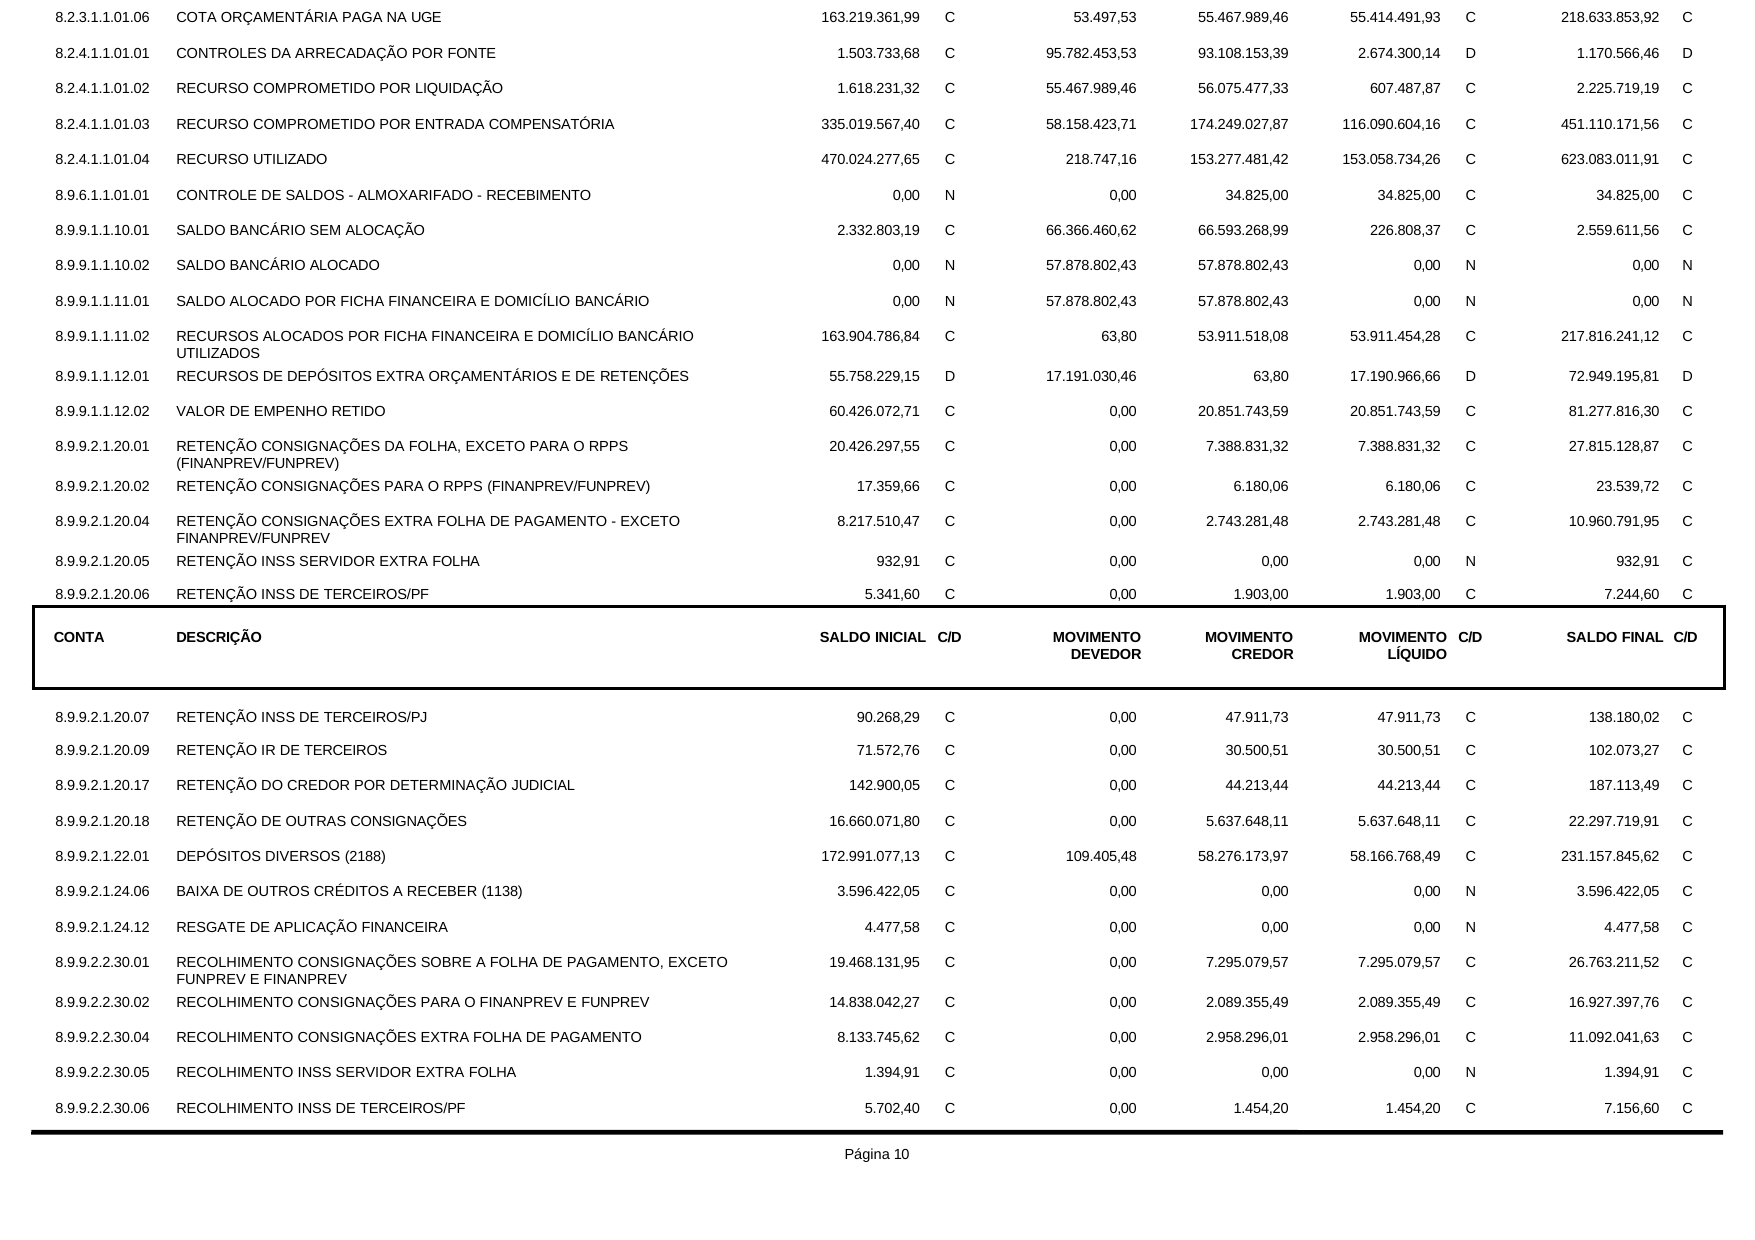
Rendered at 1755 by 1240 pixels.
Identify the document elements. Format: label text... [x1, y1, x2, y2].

table_cell 8.9.9.2.1.20.04 [33, 504, 163, 550]
table_cell 0,00 [1168, 1055, 1320, 1091]
table_cell C [1451, 768, 1519, 803]
table_cell 47.911,73 [1320, 690, 1451, 732]
table_cell 451.110.171,56 [1519, 106, 1668, 142]
table_header CONTA [35, 608, 163, 687]
table_cell C [1451, 429, 1519, 475]
table_cell 1.394,91 [772, 1055, 930, 1091]
table_cell 16.660.071,80 [772, 803, 930, 838]
table_cell RETENÇÃO INSS DE TERCEIROS/PF [163, 579, 781, 604]
table_cell 8.9.9.2.2.30.04 [33, 1020, 163, 1055]
table_cell 0,00 [1519, 248, 1668, 283]
table_cell 8.9.9.2.1.20.06 [33, 579, 163, 604]
table_cell 26.763.211,52 [1519, 945, 1668, 991]
table_cell 1.394,91 [1519, 1055, 1668, 1091]
table_cell RECOLHIMENTO INSS DE TERCEIROS/PF [163, 1091, 772, 1126]
table_cell C [930, 71, 997, 106]
table_cell 53.497,53 [998, 0, 1164, 35]
table_cell 20.851.743,59 [1164, 394, 1316, 429]
table_cell C [930, 0, 997, 35]
table_cell 8.9.9.2.2.30.01 [33, 945, 163, 991]
table_cell 0,00 [1316, 550, 1451, 579]
table_cell 8.9.9.1.1.12.02 [33, 394, 163, 429]
table_cell C [930, 690, 1006, 732]
table_cell 8.9.9.2.1.20.17 [33, 768, 163, 803]
table_cell RECURSO COMPROMETIDO POR LIQUIDAÇÃO [163, 71, 781, 106]
table_cell 34.825,00 [1519, 177, 1668, 212]
table_cell C [1451, 1091, 1519, 1126]
table_cell D [1451, 35, 1519, 71]
table_cell C [1451, 945, 1519, 991]
table_cell 8.9.9.2.1.20.05 [33, 550, 163, 579]
table_cell 0,00 [1320, 874, 1451, 909]
table_cell 8.9.9.1.1.11.02 [33, 319, 163, 364]
table_cell C [1451, 991, 1519, 1020]
table_cell RECURSO UTILIZADO [163, 142, 781, 177]
table_header C/D [1451, 608, 1519, 687]
table_cell C [930, 35, 997, 71]
table_cell 8.9.9.2.1.24.06 [33, 874, 163, 909]
table_cell RETENÇÃO INSS SERVIDOR EXTRA FOLHA [163, 550, 781, 579]
table_cell 2.958.296,01 [1168, 1020, 1320, 1055]
table_cell 138.180,02 [1519, 690, 1668, 732]
table_cell RECOLHIMENTO CONSIGNAÇÕES SOBRE A FOLHA DE PAGAMENTO, EXCETO FUNPREV E FINANPREV [163, 945, 772, 991]
table_cell 0,00 [1320, 1055, 1451, 1091]
table_cell 153.277.481,42 [1164, 142, 1316, 177]
table_cell 142.900,05 [772, 768, 930, 803]
table_cell 932,91 [781, 550, 930, 579]
table_cell 44.213,44 [1168, 768, 1320, 803]
table_cell 0,00 [1006, 768, 1168, 803]
table_cell 55.414.491,93 [1316, 0, 1451, 35]
table_cell 6.180,06 [1316, 475, 1451, 504]
table_cell 72.949.195,81 [1519, 365, 1668, 393]
table_cell 1.903,00 [1316, 579, 1451, 604]
table_cell 8.9.9.2.2.30.02 [33, 991, 163, 1020]
table_cell 34.825,00 [1316, 177, 1451, 212]
table_cell 231.157.845,62 [1519, 839, 1668, 874]
table_cell D [1451, 365, 1519, 393]
table_header MOVIMENTO DEVEDOR [1006, 608, 1168, 687]
table_cell SALDO BANCÁRIO ALOCADO [163, 248, 781, 283]
table_cell C [1668, 1055, 1724, 1091]
table_cell C [1451, 732, 1519, 768]
table_cell C [930, 991, 1006, 1020]
table_cell C [1451, 504, 1519, 550]
table_cell 1.454,20 [1168, 1091, 1320, 1126]
table_cell 8.9.9.1.1.10.01 [33, 213, 163, 248]
table_cell 8.2.4.1.1.01.03 [33, 106, 163, 142]
table_cell 0,00 [1006, 690, 1168, 732]
table_cell RETENÇÃO DE OUTRAS CONSIGNAÇÕES [163, 803, 772, 838]
table_cell RETENÇÃO IR DE TERCEIROS [163, 732, 772, 768]
table_cell C [1668, 945, 1724, 991]
table_cell C [1451, 1020, 1519, 1055]
table_cell C [1668, 504, 1725, 550]
table_cell C [930, 319, 997, 364]
table_cell 23.539,72 [1519, 475, 1668, 504]
table_cell C [1668, 319, 1725, 364]
table_cell C [1668, 1091, 1724, 1126]
table_cell COTA ORÇAMENTÁRIA PAGA NA UGE [163, 0, 781, 35]
table_cell 607.487,87 [1316, 71, 1451, 106]
table_cell 5.702,40 [772, 1091, 930, 1126]
table_cell 44.213,44 [1320, 768, 1451, 803]
table_cell 20.426.297,55 [781, 429, 930, 475]
table_header C/D [930, 608, 1006, 687]
table_cell C [930, 874, 1006, 909]
table_cell 1.503.733,68 [781, 35, 930, 71]
table_cell 57.878.802,43 [1164, 248, 1316, 283]
table_cell 8.9.9.2.2.30.06 [33, 1091, 163, 1126]
table_cell C [1668, 991, 1724, 1020]
table_header MOVIMENTO CREDOR [1168, 608, 1320, 687]
table_cell 6.180,06 [1164, 475, 1316, 504]
table_cell 17.359,66 [781, 475, 930, 504]
table_cell 7.295.079,57 [1168, 945, 1320, 991]
table_cell C [1668, 1020, 1724, 1055]
table_cell 0,00 [1320, 909, 1451, 945]
table_cell 8.9.9.1.1.10.02 [33, 248, 163, 283]
table_cell 2.089.355,49 [1320, 991, 1451, 1020]
table_cell 0,00 [1006, 1055, 1168, 1091]
table_cell RETENÇÃO CONSIGNAÇÕES PARA O RPPS (FINANPREV/FUNPREV) [163, 475, 781, 504]
table_cell N [1668, 283, 1725, 319]
table_cell C [1451, 394, 1519, 429]
table_cell 10.960.791,95 [1519, 504, 1668, 550]
table_cell 174.249.027,87 [1164, 106, 1316, 142]
table_cell 7.388.831,32 [1316, 429, 1451, 475]
table_cell 14.838.042,27 [772, 991, 930, 1020]
table_cell 102.073,27 [1519, 732, 1668, 768]
table_cell C [1668, 71, 1725, 106]
table_cell N [930, 283, 997, 319]
table_cell 0,00 [1006, 732, 1168, 768]
table_cell BAIXA DE OUTROS CRÉDITOS A RECEBER (1138) [163, 874, 772, 909]
table_cell 57.878.802,43 [1164, 283, 1316, 319]
table_cell 0,00 [1519, 283, 1668, 319]
table_cell 0,00 [1168, 909, 1320, 945]
table_cell 1.454,20 [1320, 1091, 1451, 1126]
table_cell 56.075.477,33 [1164, 71, 1316, 106]
table_cell 172.991.077,13 [772, 839, 930, 874]
table_cell C [1451, 803, 1519, 838]
table_cell 95.782.453,53 [998, 35, 1164, 71]
table_cell 5.341,60 [781, 579, 930, 604]
table_cell 0,00 [1006, 803, 1168, 838]
table_cell 0,00 [1316, 248, 1451, 283]
table_cell C [930, 475, 997, 504]
table_cell 90.268,29 [772, 690, 930, 732]
table_cell 11.092.041,63 [1519, 1020, 1668, 1055]
table_cell RESGATE DE APLICAÇÃO FINANCEIRA [163, 909, 772, 945]
table_cell C [1451, 142, 1519, 177]
table_cell 47.911,73 [1168, 690, 1320, 732]
table_cell 8.9.9.1.1.11.01 [33, 283, 163, 319]
table_cell 2.332.803,19 [781, 213, 930, 248]
table_cell 17.190.966,66 [1316, 365, 1451, 393]
table_cell 8.9.6.1.1.01.01 [33, 177, 163, 212]
table_cell C [1451, 839, 1519, 874]
table_cell RECOLHIMENTO CONSIGNAÇÕES PARA O FINANPREV E FUNPREV [163, 991, 772, 1020]
table_cell C [1451, 177, 1519, 212]
table_cell C [1668, 177, 1725, 212]
table_header C/D [1668, 608, 1723, 687]
table_cell C [930, 768, 1006, 803]
table_cell C [1668, 106, 1725, 142]
table_header DESCRIÇÃO [163, 608, 772, 687]
table_cell 53.911.518,08 [1164, 319, 1316, 364]
table_cell 93.108.153,39 [1164, 35, 1316, 71]
table_cell RETENÇÃO DO CREDOR POR DETERMINAÇÃO JUDICIAL [163, 768, 772, 803]
table_cell 2.559.611,56 [1519, 213, 1668, 248]
table_cell C [930, 1020, 1006, 1055]
table_cell 2.225.719,19 [1519, 71, 1668, 106]
table_cell 55.758.229,15 [781, 365, 930, 393]
table_cell 81.277.816,30 [1519, 394, 1668, 429]
table_cell 55.467.989,46 [1164, 0, 1316, 35]
table_cell 8.9.9.2.1.20.02 [33, 475, 163, 504]
table_cell C [930, 504, 997, 550]
table_cell N [1451, 909, 1519, 945]
table_cell RECURSOS DE DEPÓSITOS EXTRA ORÇAMENTÁRIOS E DE RETENÇÕES [163, 365, 781, 393]
table_cell 8.9.9.2.1.20.09 [33, 732, 163, 768]
table_cell CONTROLE DE SALDOS - ALMOXARIFADO - RECEBIMENTO [163, 177, 781, 212]
table_cell 8.9.9.2.2.30.05 [33, 1055, 163, 1091]
table_cell 2.674.300,14 [1316, 35, 1451, 71]
table_cell 2.743.281,48 [1316, 504, 1451, 550]
table_cell C [930, 1091, 1006, 1126]
table_cell 20.851.743,59 [1316, 394, 1451, 429]
table_cell C [1668, 909, 1724, 945]
table_cell 7.156,60 [1519, 1091, 1668, 1126]
table_cell 187.113,49 [1519, 768, 1668, 803]
table_cell 0,00 [998, 429, 1164, 475]
table_cell 27.815.128,87 [1519, 429, 1668, 475]
table_cell C [930, 142, 997, 177]
table_cell C [1668, 475, 1725, 504]
table_cell 3.596.422,05 [1519, 874, 1668, 909]
table_cell 2.743.281,48 [1164, 504, 1316, 550]
table_cell 2.089.355,49 [1168, 991, 1320, 1020]
table_cell C [1668, 394, 1725, 429]
table_cell 0,00 [998, 177, 1164, 212]
table_cell C [1668, 550, 1725, 579]
table_cell RECOLHIMENTO INSS SERVIDOR EXTRA FOLHA [163, 1055, 772, 1091]
table_cell 63,80 [998, 319, 1164, 364]
table_cell 0,00 [781, 248, 930, 283]
table_cell 8.2.4.1.1.01.02 [33, 71, 163, 106]
table_cell C [930, 732, 1006, 768]
table_cell N [1451, 248, 1519, 283]
table_cell C [930, 429, 997, 475]
table_cell C [1451, 475, 1519, 504]
table_cell C [930, 213, 997, 248]
table_cell 30.500,51 [1168, 732, 1320, 768]
table_cell C [1451, 0, 1519, 35]
table_cell 0,00 [998, 550, 1164, 579]
table_cell RECURSO COMPROMETIDO POR ENTRADA COMPENSATÓRIA [163, 106, 781, 142]
table_cell C [1668, 0, 1725, 35]
table_cell RECOLHIMENTO CONSIGNAÇÕES EXTRA FOLHA DE PAGAMENTO [163, 1020, 772, 1055]
table_cell 0,00 [1006, 991, 1168, 1020]
table_cell N [1451, 283, 1519, 319]
table_cell 8.2.3.1.1.01.06 [33, 0, 163, 35]
table_cell 8.9.9.2.1.20.07 [33, 690, 163, 732]
table_cell D [1668, 35, 1725, 71]
table_cell 623.083.011,91 [1519, 142, 1668, 177]
table_cell SALDO ALOCADO POR FICHA FINANCEIRA E DOMICÍLIO BANCÁRIO [163, 283, 781, 319]
table_cell C [930, 945, 1006, 991]
table_cell N [930, 177, 997, 212]
table_cell 0,00 [781, 177, 930, 212]
table_cell C [1668, 142, 1725, 177]
table_cell 2.958.296,01 [1320, 1020, 1451, 1055]
table_cell RETENÇÃO INSS DE TERCEIROS/PJ [163, 690, 772, 732]
table_cell 57.878.802,43 [998, 248, 1164, 283]
table_cell 71.572,76 [772, 732, 930, 768]
table_header SALDO FINAL [1519, 608, 1668, 687]
table_cell 4.477,58 [772, 909, 930, 945]
table_cell 0,00 [1316, 283, 1451, 319]
table_cell N [1451, 874, 1519, 909]
table_cell N [1668, 248, 1725, 283]
table_cell C [1668, 429, 1725, 475]
table_cell C [1451, 213, 1519, 248]
table_cell C [930, 909, 1006, 945]
table_cell C [930, 550, 997, 579]
table_cell C [1668, 839, 1724, 874]
table_cell C [1668, 579, 1725, 604]
table_cell 0,00 [1006, 1020, 1168, 1055]
table_cell 57.878.802,43 [998, 283, 1164, 319]
table_cell D [930, 365, 997, 393]
table_cell 0,00 [998, 475, 1164, 504]
table_cell 109.405,48 [1006, 839, 1168, 874]
table_cell C [1668, 768, 1724, 803]
table_cell 218.747,16 [998, 142, 1164, 177]
table_cell 17.191.030,46 [998, 365, 1164, 393]
table_cell 0,00 [998, 504, 1164, 550]
table_cell C [930, 1055, 1006, 1091]
table_cell C [1451, 319, 1519, 364]
table_cell CONTROLES DA ARRECADAÇÃO POR FONTE [163, 35, 781, 71]
table_cell 8.2.4.1.1.01.04 [33, 142, 163, 177]
table_cell 153.058.734,26 [1316, 142, 1451, 177]
table_cell 16.927.397,76 [1519, 991, 1668, 1020]
table_cell 163.904.786,84 [781, 319, 930, 364]
table_cell 7.388.831,32 [1164, 429, 1316, 475]
table_cell 0,00 [1006, 874, 1168, 909]
table_cell SALDO BANCÁRIO SEM ALOCAÇÃO [163, 213, 781, 248]
table_cell 470.024.277,65 [781, 142, 930, 177]
table_cell DEPÓSITOS DIVERSOS (2188) [163, 839, 772, 874]
table_cell RETENÇÃO CONSIGNAÇÕES EXTRA FOLHA DE PAGAMENTO - EXCETO FINANPREV/FUNPREV [163, 504, 781, 550]
table_cell 0,00 [781, 283, 930, 319]
table_cell 5.637.648,11 [1168, 803, 1320, 838]
table_cell 58.276.173,97 [1168, 839, 1320, 874]
table_header SALDO INICIAL [772, 608, 930, 687]
table_cell 0,00 [1164, 550, 1316, 579]
table_cell 55.467.989,46 [998, 71, 1164, 106]
table_cell RECURSOS ALOCADOS POR FICHA FINANCEIRA E DOMICÍLIO BANCÁRIO UTILIZADOS [163, 319, 781, 364]
table_cell C [1668, 803, 1724, 838]
table_cell 0,00 [1006, 1091, 1168, 1126]
table_cell 0,00 [1006, 945, 1168, 991]
table_cell 4.477,58 [1519, 909, 1668, 945]
table_cell 116.090.604,16 [1316, 106, 1451, 142]
table_cell D [1668, 365, 1725, 393]
table_cell C [1668, 690, 1724, 732]
table_cell 8.9.9.2.1.24.12 [33, 909, 163, 945]
table_cell 8.9.9.1.1.12.01 [33, 365, 163, 393]
table_cell 8.9.9.2.1.20.18 [33, 803, 163, 838]
table_cell 8.133.745,62 [772, 1020, 930, 1055]
table_cell 226.808,37 [1316, 213, 1451, 248]
table_cell 8.9.9.2.1.22.01 [33, 839, 163, 874]
table_cell 217.816.241,12 [1519, 319, 1668, 364]
table_cell 1.903,00 [1164, 579, 1316, 604]
table_cell 0,00 [998, 579, 1164, 604]
table_cell C [1668, 874, 1724, 909]
table_cell C [1451, 71, 1519, 106]
table_cell 58.166.768,49 [1320, 839, 1451, 874]
table_cell VALOR DE EMPENHO RETIDO [163, 394, 781, 429]
table_cell 58.158.423,71 [998, 106, 1164, 142]
table_cell 7.244,60 [1519, 579, 1668, 604]
table_cell C [1668, 213, 1725, 248]
table_cell C [1668, 732, 1724, 768]
table_cell 0,00 [1006, 909, 1168, 945]
table_cell 66.593.268,99 [1164, 213, 1316, 248]
table_cell C [930, 106, 997, 142]
table_cell 1.618.231,32 [781, 71, 930, 106]
table_cell RETENÇÃO CONSIGNAÇÕES DA FOLHA, EXCETO PARA O RPPS (FINANPREV/FUNPREV) [163, 429, 781, 475]
table_cell 22.297.719,91 [1519, 803, 1668, 838]
table_cell 8.2.4.1.1.01.01 [33, 35, 163, 71]
table_cell C [1451, 106, 1519, 142]
table_cell N [1451, 1055, 1519, 1091]
table_cell C [930, 394, 997, 429]
table_cell 0,00 [1168, 874, 1320, 909]
table_cell 0,00 [998, 394, 1164, 429]
table_cell 60.426.072,71 [781, 394, 930, 429]
table_cell 8.9.9.2.1.20.01 [33, 429, 163, 475]
table_cell 3.596.422,05 [772, 874, 930, 909]
table_cell 335.019.567,40 [781, 106, 930, 142]
table_cell N [1451, 550, 1519, 579]
table_cell 63,80 [1164, 365, 1316, 393]
table_cell C [1451, 579, 1519, 604]
table_cell C [930, 579, 997, 604]
table_cell C [930, 803, 1006, 838]
table_cell 932,91 [1519, 550, 1668, 579]
table_cell 34.825,00 [1164, 177, 1316, 212]
table_cell N [930, 248, 997, 283]
table_cell 53.911.454,28 [1316, 319, 1451, 364]
table_cell 1.170.566,46 [1519, 35, 1668, 71]
table_cell C [930, 839, 1006, 874]
table_cell 163.219.361,99 [781, 0, 930, 35]
table_cell 19.468.131,95 [772, 945, 930, 991]
table_cell 7.295.079,57 [1320, 945, 1451, 991]
table_cell 66.366.460,62 [998, 213, 1164, 248]
table_cell 30.500,51 [1320, 732, 1451, 768]
table_cell C [1451, 690, 1519, 732]
table_cell 8.217.510,47 [781, 504, 930, 550]
table_cell 218.633.853,92 [1519, 0, 1668, 35]
table_cell 5.637.648,11 [1320, 803, 1451, 838]
table_header MOVIMENTO LÍQUIDO [1320, 608, 1451, 687]
